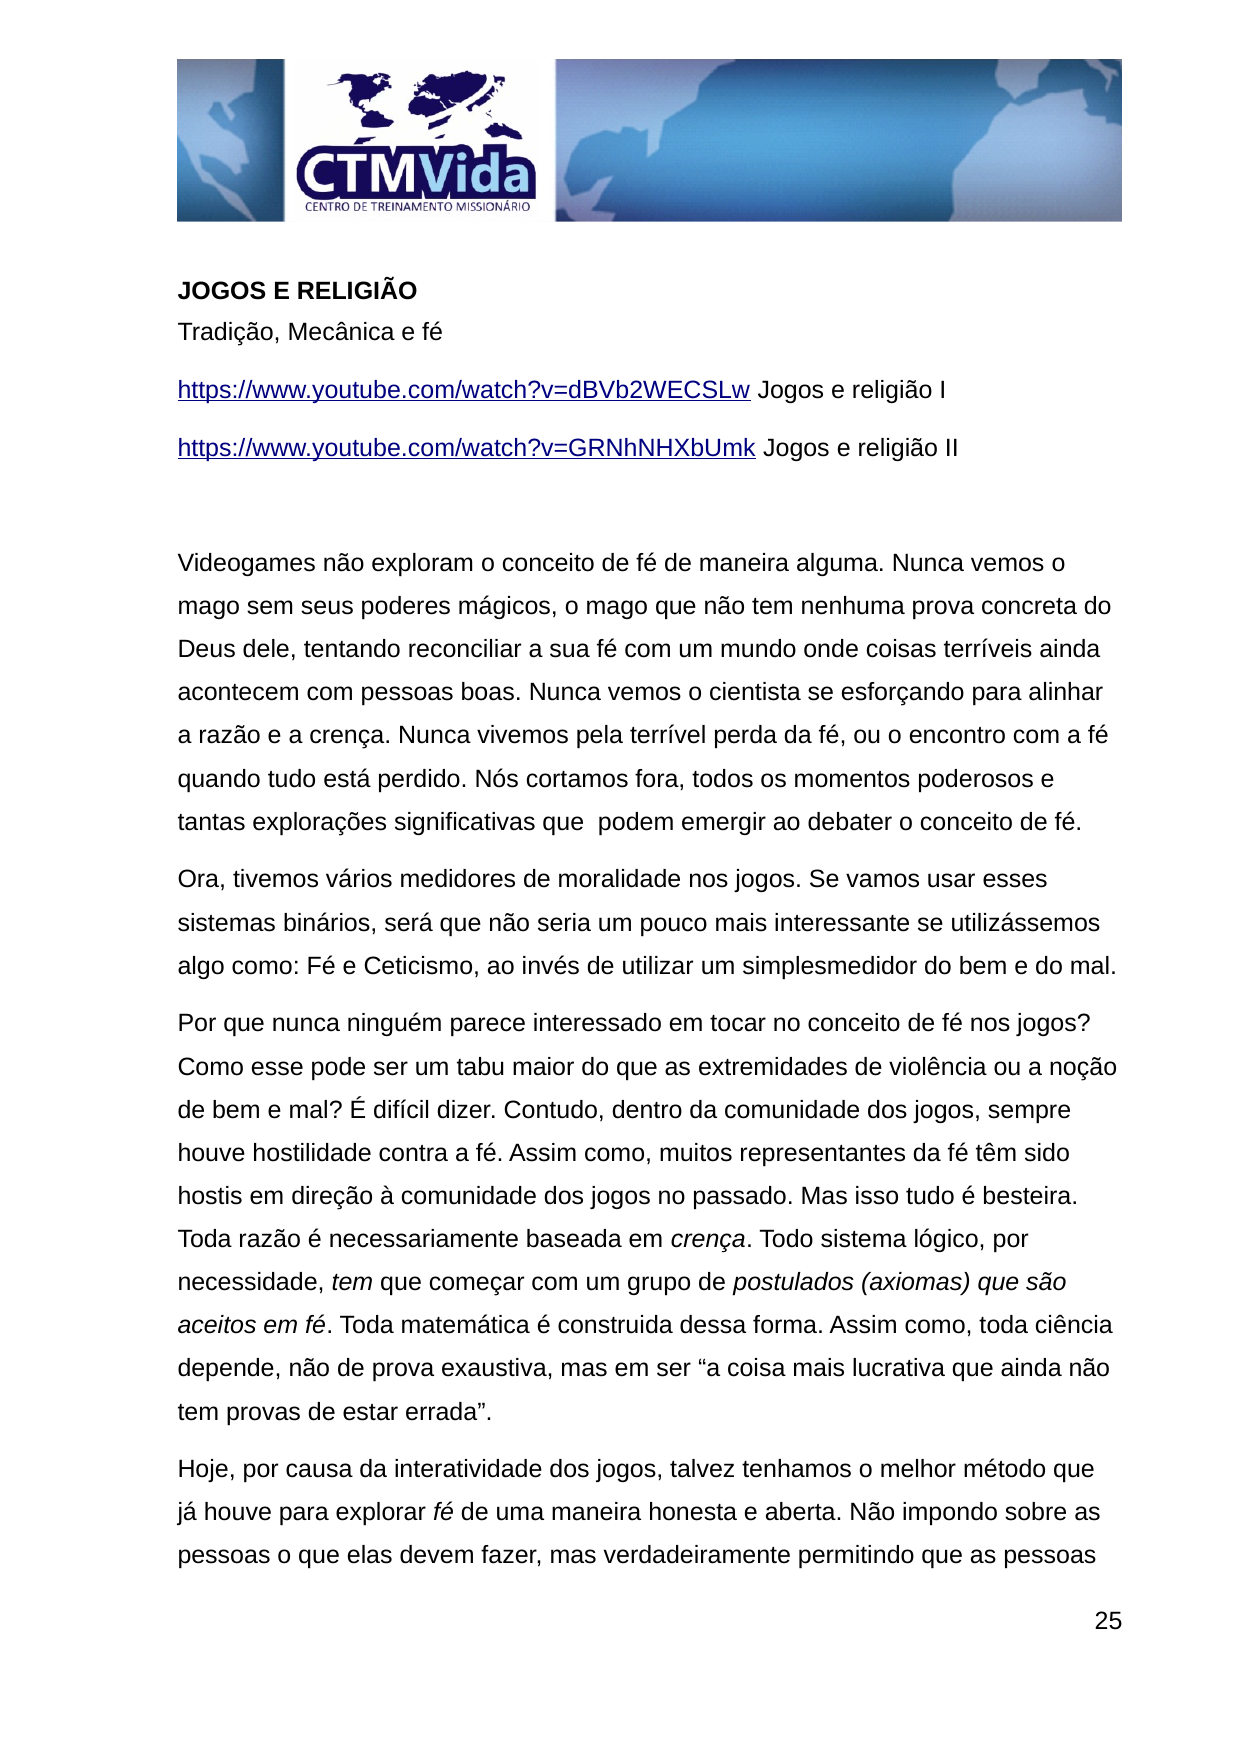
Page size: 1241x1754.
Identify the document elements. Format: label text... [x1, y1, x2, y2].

text Videogames não exploram o conceito de fé de maneira alguma. Nunca vemos o mago sem seus poderes mágicos, o mago que não tem nenhuma prova concreta do Deus dele, tentando reconciliar a sua fé com um mundo onde coisas terríveis ainda acontecem com pessoas boas. Nunca vemos o cientista se esforçando para alinhar a razão e a crença. Nunca vivemos pela terrível perda da fé, ou o encontro com a fé quando tudo está perdido. Nós cortamos fora, todos os momentos poderosos e tantas explorações significativas que podem emergir ao debater o conceito de fé. [177, 548, 1122, 836]
text Ora, tivemos vários medidores de moralidade nos jogos. Se vamos usar esses sistemas binários, será que não seria um pouco mais interessante se utilizássemos algo como: Fé e Ceticismo, ao invés de utilizar um simplesmedidor do bem e do mal. [177, 864, 1122, 979]
picture [177, 59, 1122, 222]
text Por que nunca ninguém parece interessado em tocar no conceito de fé nos jogos? Como esse pode ser um tabu maior do que as extremidades de violência ou a noção de bem e mal? É difícil dizer. Contudo, dentro da comunidade dos jogos, sempre houve hostilidade contra a fé. Assim como, muitos representantes da fé têm sido hostis em direção à comunidade dos jogos no passado. Mas isso tudo é besteira. Toda razão é necessariamente baseada em crença. Todo sistema lógico, por necessidade, tem que começar com um grupo de postulados (axiomas) que são aceitos em fé. Toda matemática é construida dessa forma. Assim como, toda ciência depende, não de prova exaustiva, mas em ser “a coisa mais lucrativa que ainda não tem provas de estar errada”. [177, 1008, 1122, 1425]
text Tradição, Mecânica e fé [177, 317, 1122, 346]
text Hoje, por causa da interatividade dos jogos, talvez tenhamos o melhor método que já houve para explorar fé de uma maneira honesta e aberta. Não impondo sobre as pessoas o que elas devem fazer, mas verdadeiramente permitindo que as pessoas [177, 1454, 1122, 1569]
text https://www.youtube.com/watch?v=dBVb2WECSLw Jogos e religião I [177, 375, 1122, 404]
subtitle Jogos e religião [177, 276, 1122, 305]
text https://www.youtube.com/watch?v=GRNhNHXbUmk Jogos e religião II [177, 433, 1122, 461]
